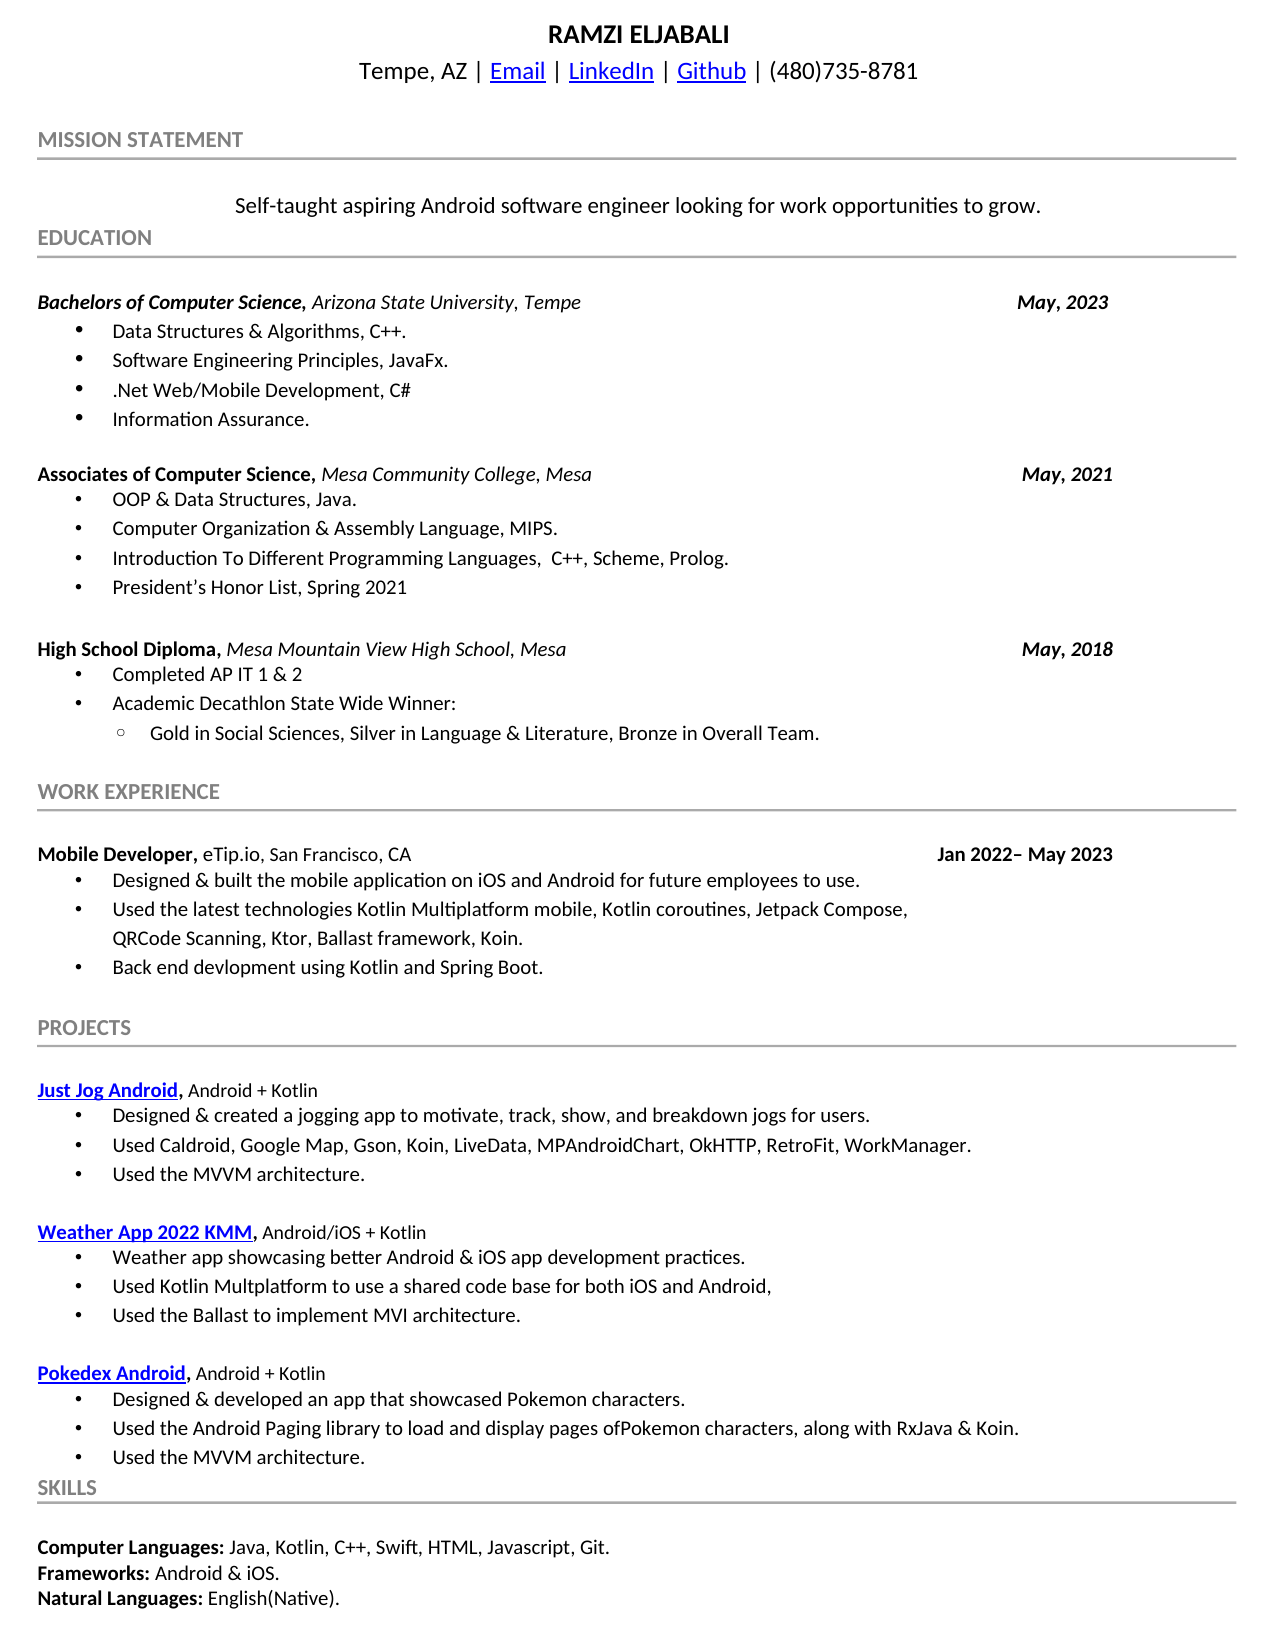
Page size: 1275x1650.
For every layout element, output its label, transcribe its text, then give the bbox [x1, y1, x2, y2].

list Weather app showcasing better Android & iOS app development practices. [75, 1244, 1240, 1270]
list .Net Web/Mobile Development, C# [75, 377, 1240, 402]
list Designed & built the mobile application on iOS and Android for future employees to use. [75, 867, 1240, 892]
text EDUCATION Bachelors of Computer Science, Arizona State University, Tempe May, 2023 [37, 223, 1240, 314]
list Academic Decathlon State Wide Winner: [75, 691, 1240, 716]
text SKILLS [37, 1473, 1240, 1501]
text Pokedex Android, Android + Kotlin [37, 1361, 1240, 1386]
text Mobile Developer, eTip.io, San Francisco, CA Jan 2022– May 2023 [37, 841, 1240, 867]
list Used the MVVM architecture. [75, 1161, 1240, 1186]
text Just Jog Android, Android + Kotlin [37, 1077, 1240, 1103]
list Data Structures & Algorithms, C++. [75, 318, 1240, 344]
list President’s Honor List, Spring 2021 [75, 574, 1240, 599]
list Computer Organization & Assembly Language, MIPS. [75, 516, 1240, 541]
text Self-taught aspiring Android software engineer looking for work opportunities to grow. [37, 191, 1240, 219]
list Back end devlopment using Kotlin and Spring Boot. [75, 954, 1240, 980]
list Designed & developed an app that showcased Pokemon characters. [75, 1386, 1240, 1411]
list Used Caldroid, Google Map, Gson, Koin, LiveData, MPAndroidChart, OkHTTP, RetroFit, WorkManager. [75, 1132, 1240, 1157]
list Designed & created a jogging app to motivate, track, show, and breakdown jogs for users. [75, 1103, 1240, 1128]
list Information Assurance. [75, 406, 1240, 432]
text RAMZI ELJABALI Tempe, AZ | Email | LinkedIn | Github | (480)735-8781 [37, 18, 1240, 86]
text WORK EXPERIENCE [37, 777, 1240, 837]
text Frameworks: Android & iOS. [37, 1560, 1240, 1585]
text MISSION STATEMENT [37, 125, 1240, 187]
text Weather App 2022 KMM, Android/iOS + Kotlin [37, 1219, 1240, 1244]
list Gold in Social Sciences, Silver in Language & Literature, Bronze in Overall Team. [112, 720, 1240, 745]
list Software Engineering Principles, JavaFx. [75, 347, 1240, 373]
text PROJECTS [37, 1013, 1240, 1073]
text High School Diploma, Mesa Mountain View High School, Mesa May, 2018 [37, 636, 1240, 661]
list Completed AP IT 1 & 2 [75, 661, 1240, 687]
list Used the latest technologies Kotlin Multiplatform mobile, Kotlin coroutines, Jetpack Compose, QRCode Scanning, Ktor, Ballast framework, Koin. [75, 896, 1240, 951]
text Computer Languages: Java, Kotlin, C++, Swift, HTML, Javascript, Git. [37, 1534, 1240, 1560]
list Used the Android Paging library to load and display pages ofPokemon characters, along with RxJava & Koin. [75, 1415, 1240, 1441]
list Introduction To Different Programming Languages, C++, Scheme, Prolog. [75, 545, 1240, 570]
list Used the Ballast to implement MVI architecture. [75, 1303, 1240, 1328]
text Natural Languages: English(Native). [37, 1585, 1240, 1611]
list OOP & Data Structures, Java. [75, 486, 1240, 512]
list Used the MVVM architecture. [75, 1444, 1240, 1470]
list Used Kotlin Multplatform to use a shared code base for both iOS and Android, [75, 1273, 1240, 1299]
text Associates of Computer Science, Mesa Community College, Mesa May, 2021 [37, 461, 1240, 486]
